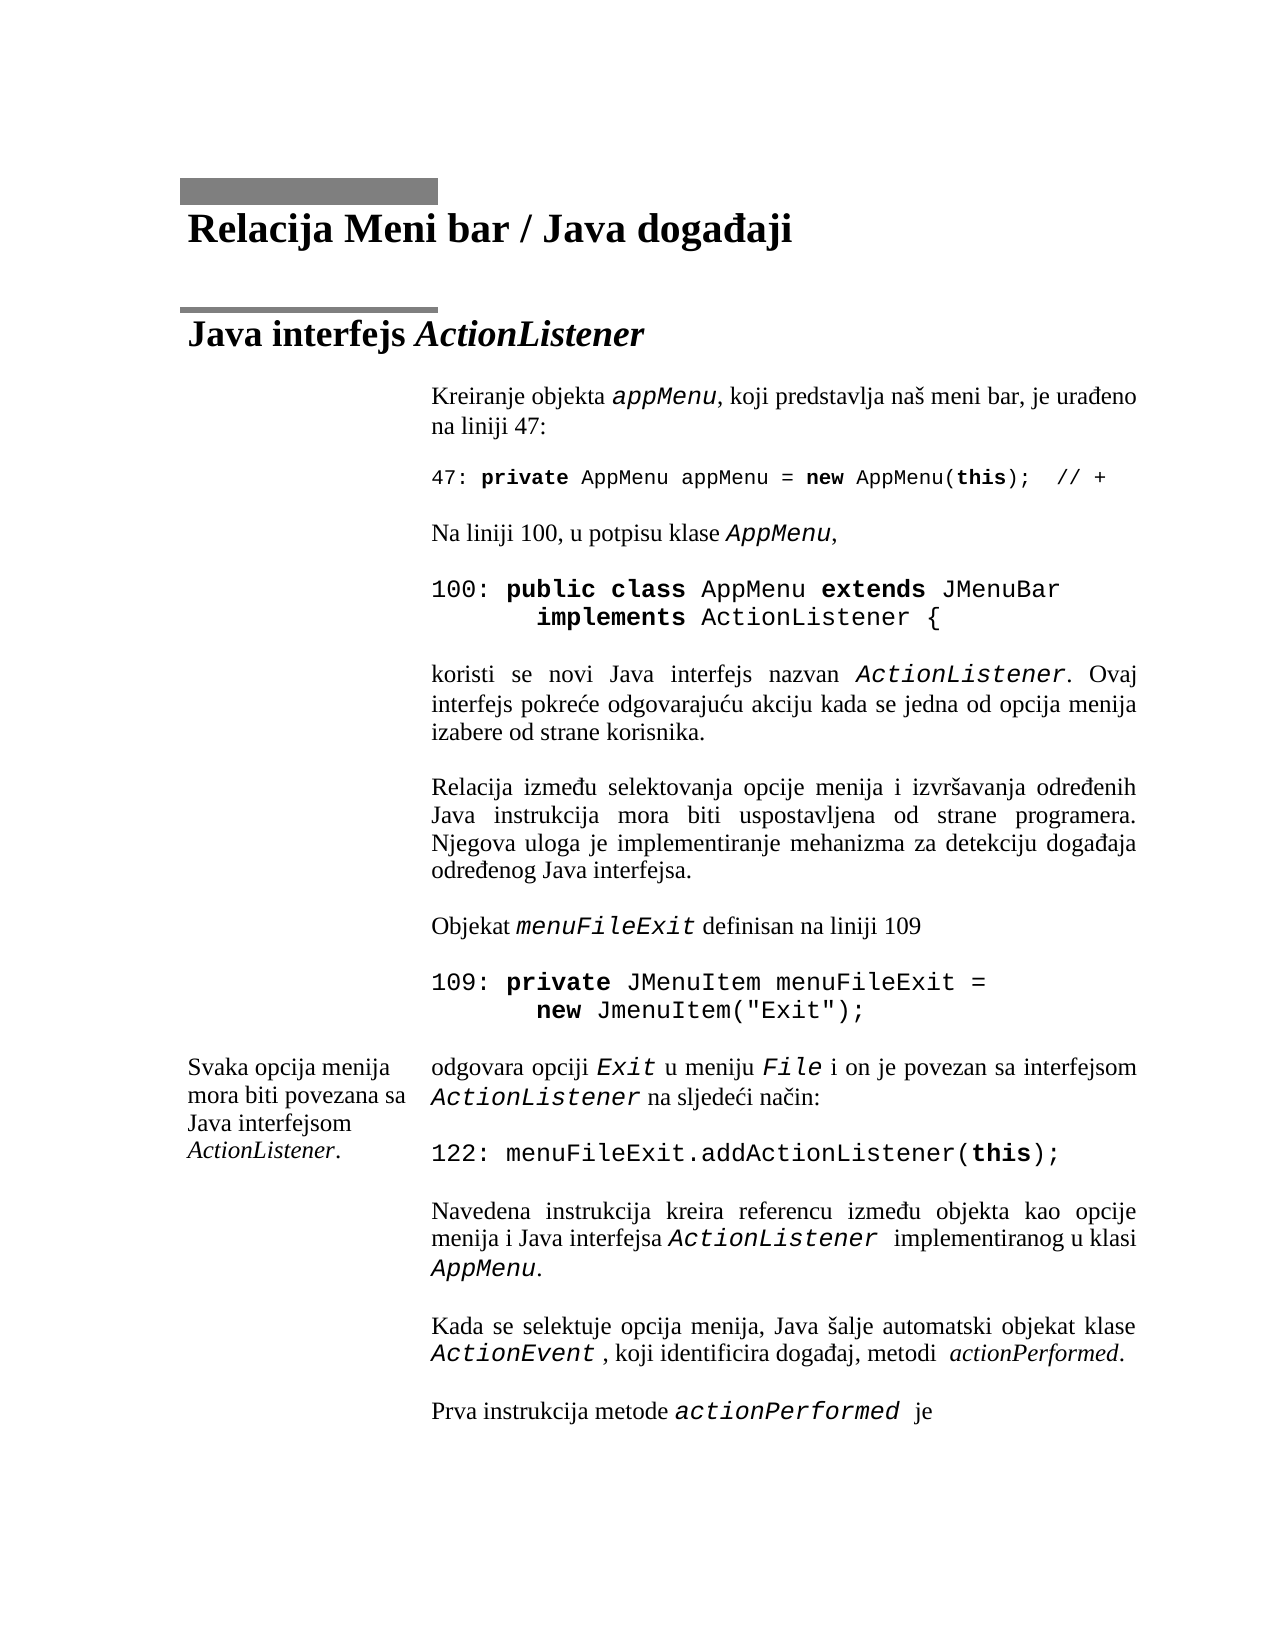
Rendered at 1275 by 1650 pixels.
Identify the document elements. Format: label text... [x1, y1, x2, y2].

table_header [180, 773, 424, 884]
table_header [180, 519, 424, 633]
table_header Kada se selektuje opcija menija, Java šalje automatski objekat klase ActionEvent , koji identificira događaj, metodi actionPerformed. [424, 1312, 1144, 1369]
table_header Na liniji 100, u potpisu klase AppMenu, 100: public class AppMenu extends JMenuBar implements ActionListener { [424, 519, 1144, 633]
table_header [180, 1197, 424, 1284]
table_header Relacija između selektovanja opcije menija i izvršavanja određenih Java instrukcija mora biti uspostavljena od strane programera. Njegova uloga je implementiranje mehanizma za detekciju događaja određenog Java interfejsa. [424, 773, 1144, 884]
table_header koristi se novi Java interfejs nazvan ActionListener. Ovaj interfejs pokreće odgovarajuću akciju kada se jedna od opcija menija izabere od strane korisnika. [424, 660, 1145, 746]
subtitle Java interfejs ActionListener [187, 313, 1087, 354]
table_header [180, 1397, 424, 1427]
table_header [180, 178, 438, 205]
table_header Svaka opcija menija mora biti povezana sa Java interfejsom ActionListener. [180, 1054, 424, 1169]
table_header [180, 969, 424, 1026]
table_header [180, 912, 424, 942]
table_header Navedena instrukcija kreira referencu između objekta kao opcije menija i Java interfejsa ActionListener implementiranog u klasi AppMenu. [424, 1197, 1144, 1284]
subtitle Relacija Meni bar / Java događaji [187, 205, 1087, 252]
table_header [180, 1312, 424, 1369]
table_header Objekat menuFileExit definisan na liniji 109 [424, 912, 1144, 942]
table_header Prva instrukcija metode actionPerformed je [424, 1397, 1144, 1427]
table_header [180, 382, 424, 491]
table_header odgovara opciji Exit u meniju File i on je povezan sa interfejsom ActionListener na sljedeći način: 122: menuFileExit.addActionListener(this); [424, 1054, 1145, 1169]
table_header [180, 307, 438, 313]
table_header Kreiranje objekta appMenu, koji predstavlja naš meni bar, je urađeno na liniji 47: 47: private AppMenu appMenu = new AppMenu(this); // + [424, 382, 1145, 491]
table_header 109: private JMenuItem menuFileExit = new JmenuItem("Exit"); [424, 969, 1144, 1026]
table_header [180, 660, 424, 746]
